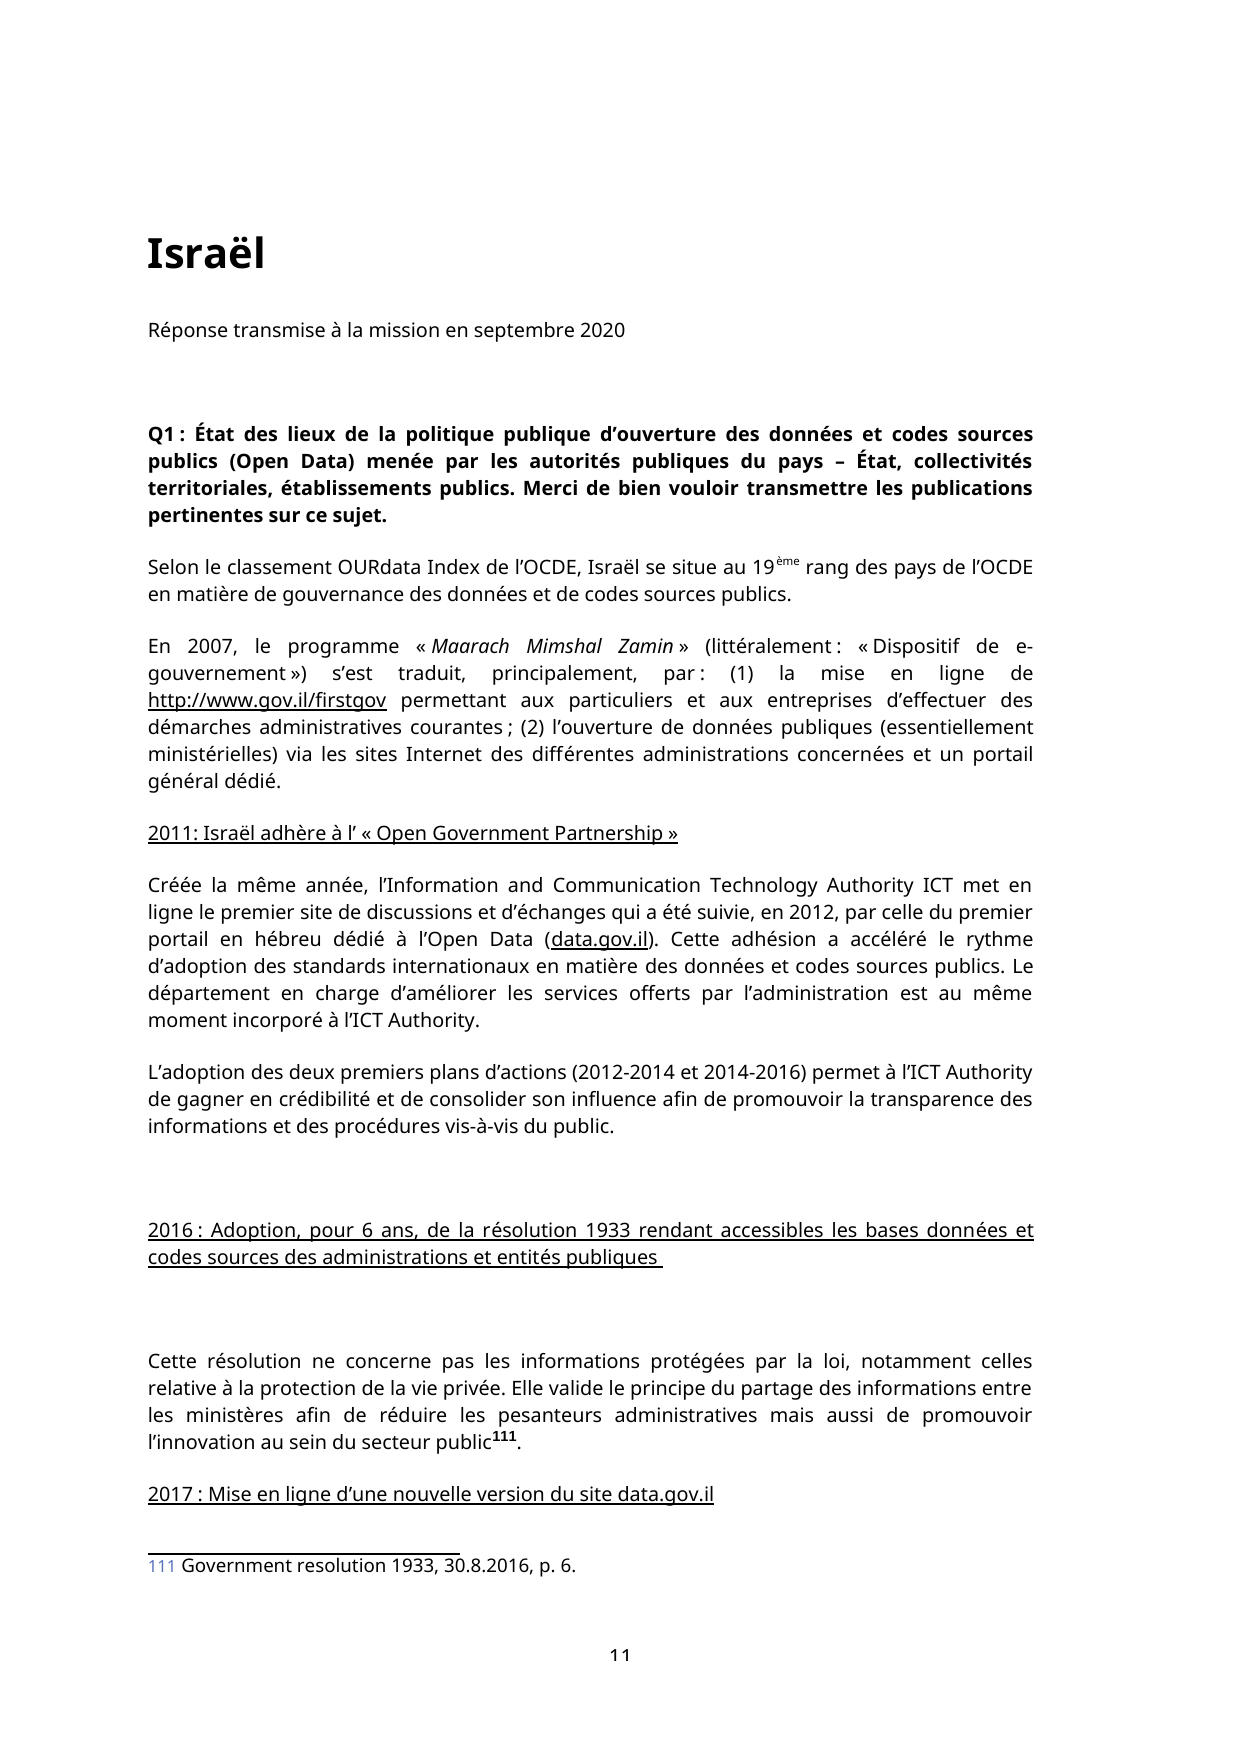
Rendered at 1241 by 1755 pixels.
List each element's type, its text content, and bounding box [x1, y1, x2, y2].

list L’adoption des deux premiers plans d’actions (2012-2014 et 2014-2016) permet à l’ICT Authority de gagner en crédibilité et de consolider son influence afin de promouvoir la transparence des informations et des procédures vis-à-vis du public. [148, 1058, 1034, 1139]
text Q1 : État des lieux de la politique publique d’ouverture des données et codes sources publics (Open Data) menée par les autorités publiques du pays – État, collectivités territoriales, établissements publics. Merci de bien vouloir transmettre les publications pertinentes sur ce sujet. [148, 421, 1034, 528]
list 2016 : Adoption, pour 6 ans, de la résolution 1933 rendant accessibles les bases données et [148, 1216, 1034, 1239]
text Réponse transmise à la mission en septembre 2020 [148, 317, 1093, 344]
text Créée la même année, l’Information and Communication Technology Authority ICT met en ligne le premier site de discussions et d’échanges qui a été suivie, en 2012, par celle du premier portail en hébreu dédié à l’Open Data (data.gov.il). Cette adhésion a accéléré le rythme d’adoption des standards internationaux en matière des données et codes sources publics. Le département en charge d’améliorer les services offerts par l’administration est au même moment incorporé à l’ICT Authority. [148, 871, 1034, 1033]
list Cette résolution ne concerne pas les informations protégées par la loi, notamment celles relative à la protection de la vie privée. Elle valide le principe du partage des informations entre les ministères afin de réduire les pesanteurs administratives mais aussi de promouvoir l’innovation au sein du secteur public. [148, 1347, 1034, 1455]
text Israël [148, 227, 1093, 279]
list codes sources des administrations et entités publiques [148, 1241, 1034, 1270]
text 2017 : Mise en ligne d’une nouvelle version du site data.gov.il [148, 1480, 1034, 1507]
text En 2007, le programme « Maarach Mimshal Zamin » (littéralement : « Dispositif de e-gouvernement ») s’est traduit, principalement, par : (1) la mise en ligne de http://www.gov.il/firstgov permettant aux particuliers et aux entreprises d’effectuer des démarches administratives courantes ; (2) l’ouverture de données publiques (essentiellement ministérielles) via les sites Internet des différentes administrations concernées et un portail général dédié. [148, 632, 1034, 794]
text 2011: Israël adhère à l’ « Open Government Partnership » [148, 819, 1034, 846]
text Selon le classement OURdata Index de l’OCDE, Israël se situe au 19ème rang des pays de l’OCDE en matière de gouvernance des données et de codes sources publics. [148, 553, 1034, 607]
text Government resolution 1933, 30.8.2016, p. 6. [148, 1554, 1093, 1577]
